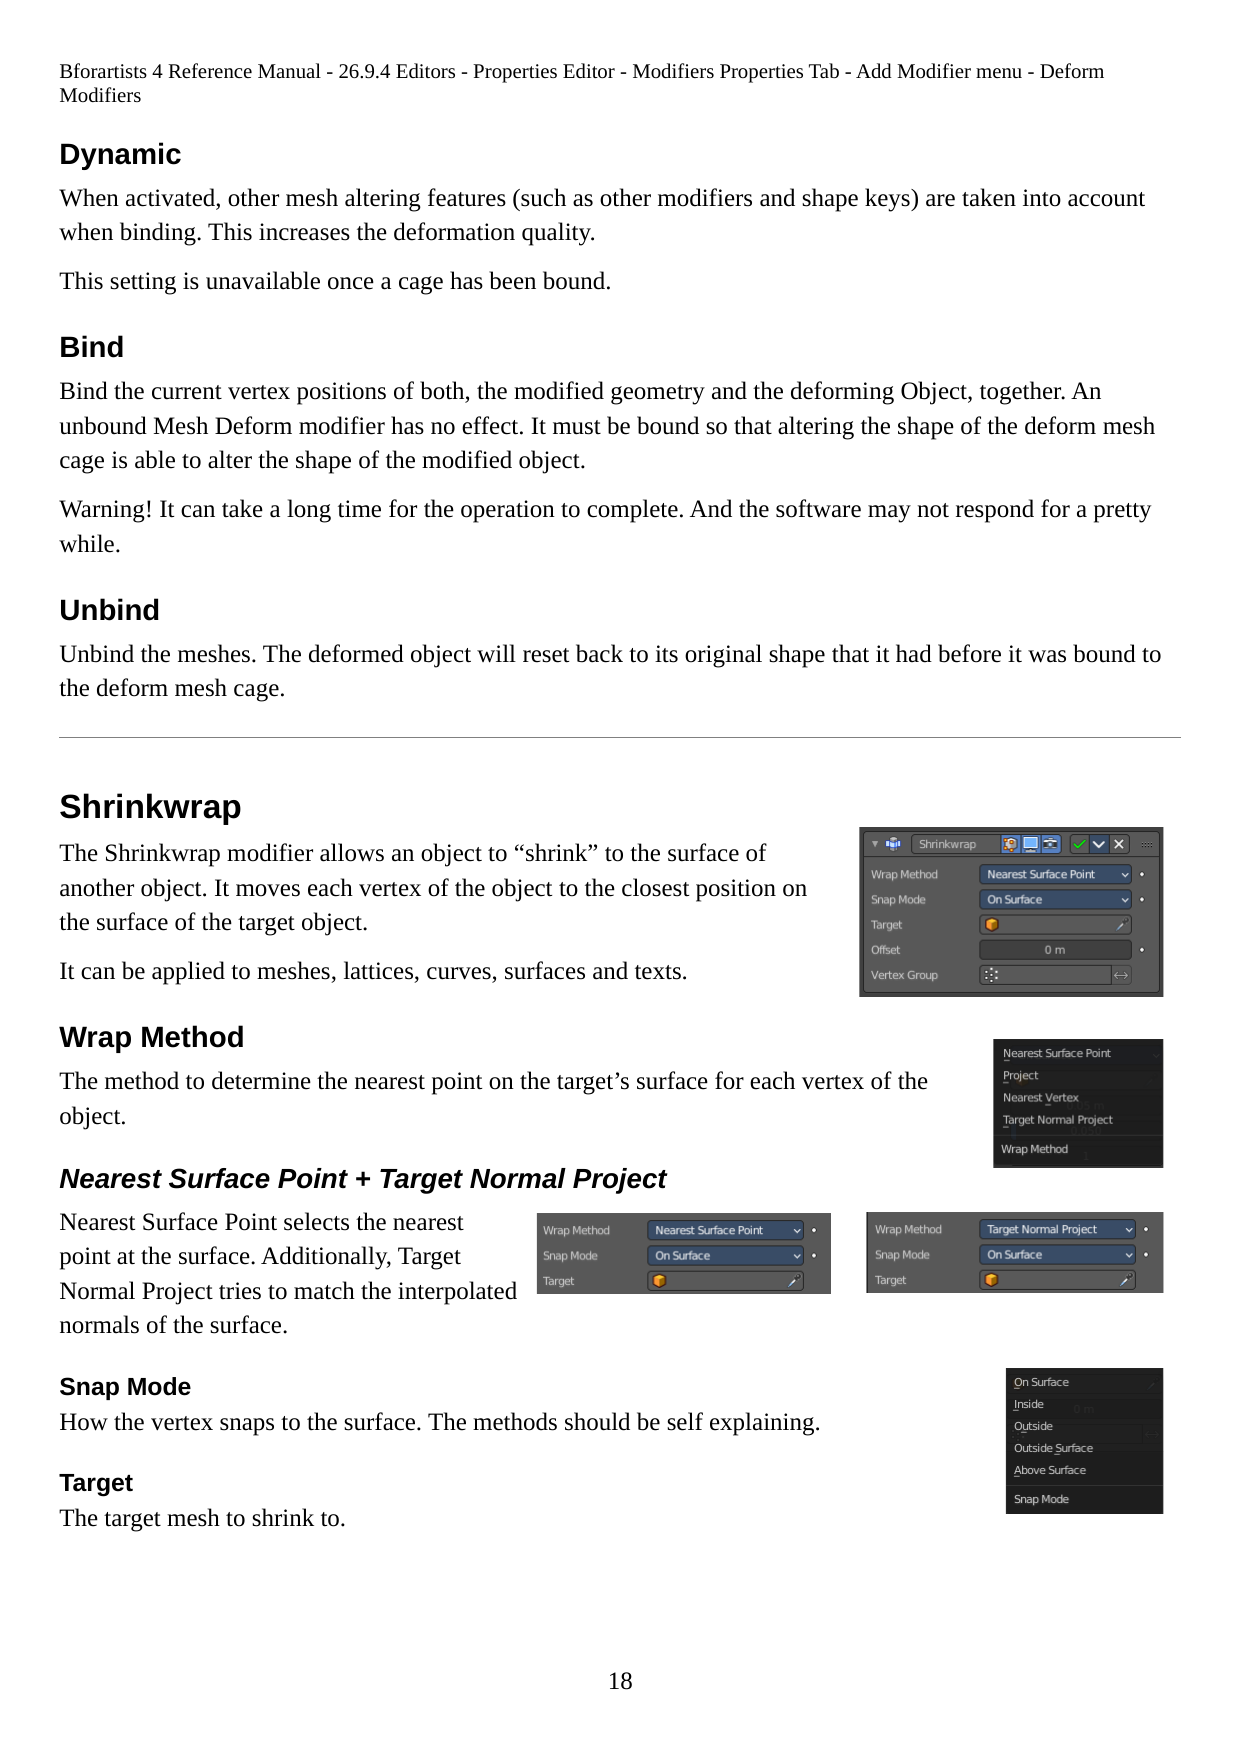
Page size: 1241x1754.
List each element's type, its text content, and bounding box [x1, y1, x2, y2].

subtitle Dynamic [59, 137, 1181, 170]
subtitle Nearest Surface Point + Target Normal Project [59, 1162, 1181, 1194]
text Nearest Surface Point selects the nearest point at the surface. Additionally, Target Normal Project tries to match the interpolated normals of the surface. [59, 1294, 1181, 1339]
picture [866, 1212, 1164, 1293]
text Bind the current vertex positions of both, the modified geometry and the deforming Object, together. An unbound Mesh Deform modifier has no effect. It must be bound so that altering the shape of the deform mesh cage is able to alter the shape of the modified object. [59, 376, 1181, 474]
picture [536, 1213, 831, 1294]
picture [1005, 1368, 1164, 1514]
subtitle Shrinkwrap [59, 787, 1181, 826]
subtitle [1164, 1468, 1181, 1497]
picture [859, 827, 1164, 997]
subtitle Unbind [59, 592, 1181, 626]
text The target mesh to shrink to. [59, 1503, 1181, 1532]
text How the vertex snaps to the surface. The methods should be self explaining. [59, 1407, 1005, 1435]
subtitle [1164, 1372, 1181, 1400]
text Warning! It can take a long time for the operation to complete. And the software may not respond for a pretty while. [59, 494, 1181, 558]
picture [993, 1039, 1164, 1168]
subtitle Target [59, 1468, 1005, 1497]
text When activated, other mesh altering features (such as other modifiers and shape keys) are taken into account when binding. This increases the deformation quality. [59, 183, 1181, 246]
subtitle Wrap Method [59, 1020, 1181, 1054]
text It can be applied to meshes, lattices, curves, surfaces and texts. [59, 956, 859, 985]
text The Shrinkwrap modifier allows an object to “shrink” to the surface of another object. It moves each vertex of the object to the closest position on the surface of the target object. [59, 838, 859, 936]
subtitle Snap Mode [59, 1372, 1005, 1400]
text This setting is unavailable once a cage has been bound. [59, 266, 1181, 295]
text The method to determine the nearest point on the target’s surface for each vertex of the object. [59, 1066, 993, 1129]
text Unbind the meshes. The deformed object will reset back to its original shape that it had before it was bound to the deform mesh cage. [59, 639, 1181, 702]
subtitle Bind [59, 330, 1181, 364]
